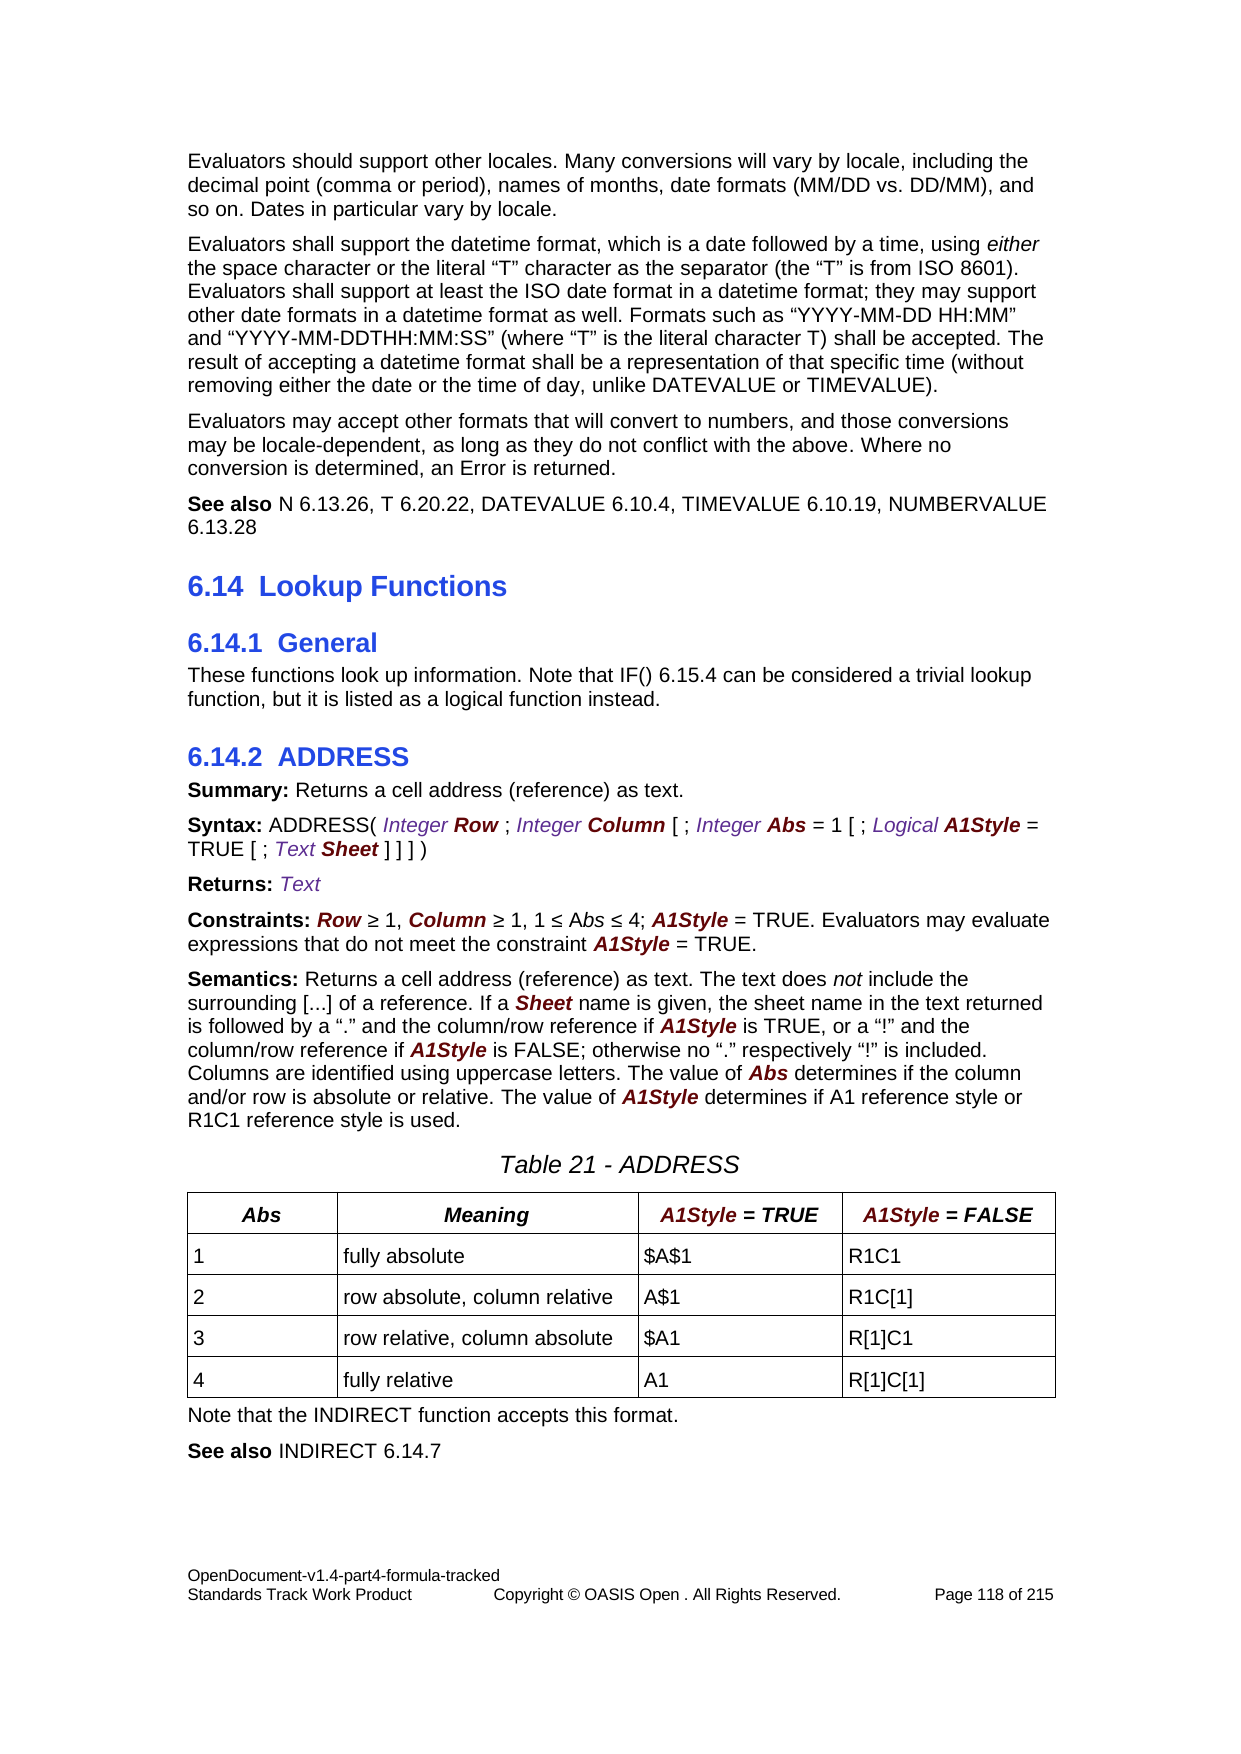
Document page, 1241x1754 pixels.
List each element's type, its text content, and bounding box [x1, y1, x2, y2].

text Evaluators shall support the datetime format, which is a date followed by a time, using either the space character or the literal “T” character as the separator (the “T” is from ISO 8601). Evaluators shall support at least the ISO date format in a datetime format; they may support other date formats in a datetime format as well. Formats such as “YYYY-MM-DD HH:MM” and “YYYY-MM-DDTHH:MM:SS” (where “T” is the literal character T) shall be accepted. The result of accepting a datetime format shall be a representation of that specific time (without removing either the date or the time of day, unlike DATEVALUE or TIMEVALUE). [187, 233, 1053, 397]
table_cell R[1]C[1] [843, 1357, 1055, 1397]
text Semantics: Returns a cell address (reference) as text. The text does not include the surrounding [...] of a reference. If a Sheet name is given, the sheet name in the text returned is followed by a “.” and the column/row reference if A1Style is TRUE, or a “!” and the column/row reference if A1Style is FALSE; otherwise no “.” respectively “!” is included. Columns are identified using uppercase letters. The value of Abs determines if the column and/or row is absolute or relative. The value of A1Style determines if A1 reference style or R1C1 reference style is used. [187, 968, 1053, 1132]
text See also INDIRECT 6.14.7 [187, 1439, 1053, 1463]
subtitle ADDRESS [187, 742, 1053, 772]
table_cell fully absolute [338, 1234, 638, 1274]
text Summary: Returns a cell address (reference) as text. [187, 778, 1053, 802]
subtitle General [187, 628, 1053, 658]
text Evaluators may accept other formats that will convert to numbers, and those conversions may be locale-dependent, as long as they do not conflict with the above. Where no conversion is determined, an Error is returned. [187, 409, 1053, 480]
table_cell R1C1 [843, 1234, 1055, 1274]
text Constraints: Row ≥ 1, Column ≥ 1, 1 ≤ Abs ≤ 4; A1Style = TRUE. Evaluators may evaluate expressions that do not meet the constraint A1Style = TRUE. [187, 908, 1053, 956]
text Table 21 - ADDRESS [187, 1151, 1053, 1179]
table_cell $A$1 [639, 1234, 842, 1274]
table_cell $A1 [639, 1316, 842, 1356]
table_cell row absolute, column relative [338, 1275, 638, 1315]
table_cell A1 [639, 1357, 842, 1397]
text These functions look up information. Note that IF() 6.15.4 can be considered a trivial lookup function, but it is listed as a logical function instead. [187, 664, 1053, 711]
text Returns: Text [187, 873, 1053, 896]
table_cell 1 [188, 1234, 337, 1274]
table_cell A$1 [639, 1275, 842, 1315]
table_cell 4 [188, 1357, 337, 1397]
table_cell 2 [188, 1275, 337, 1315]
table_cell row relative, column absolute [338, 1316, 638, 1356]
table_cell R[1]C1 [843, 1316, 1055, 1356]
table_cell 3 [188, 1316, 337, 1356]
table_cell R1C[1] [843, 1275, 1055, 1315]
table_header A1Style = FALSE [843, 1193, 1055, 1233]
text Note that the INDIRECT function accepts this format. [187, 1403, 1053, 1427]
subtitle Lookup Functions [187, 570, 1053, 603]
text See also N 6.13.26, T 6.20.22, DATEVALUE 6.10.4, TIMEVALUE 6.10.19, NUMBERVALUE 6.13.28 [187, 492, 1053, 539]
table_header Abs [188, 1193, 337, 1233]
text Evaluators should support other locales. Many conversions will vary by locale, including the decimal point (comma or period), names of months, date formats (MM/DD vs. DD/MM), and so on. Dates in particular vary by locale. [187, 150, 1053, 221]
table_header Meaning [338, 1193, 638, 1233]
table_cell fully relative [338, 1357, 638, 1397]
text Syntax: ADDRESS( Integer Row ; Integer Column [ ; Integer Abs = 1 [ ; Logical A1Style = TRUE [ ; Text Sheet ] ] ] ) [187, 814, 1053, 861]
table_header A1Style = TRUE [639, 1193, 842, 1233]
